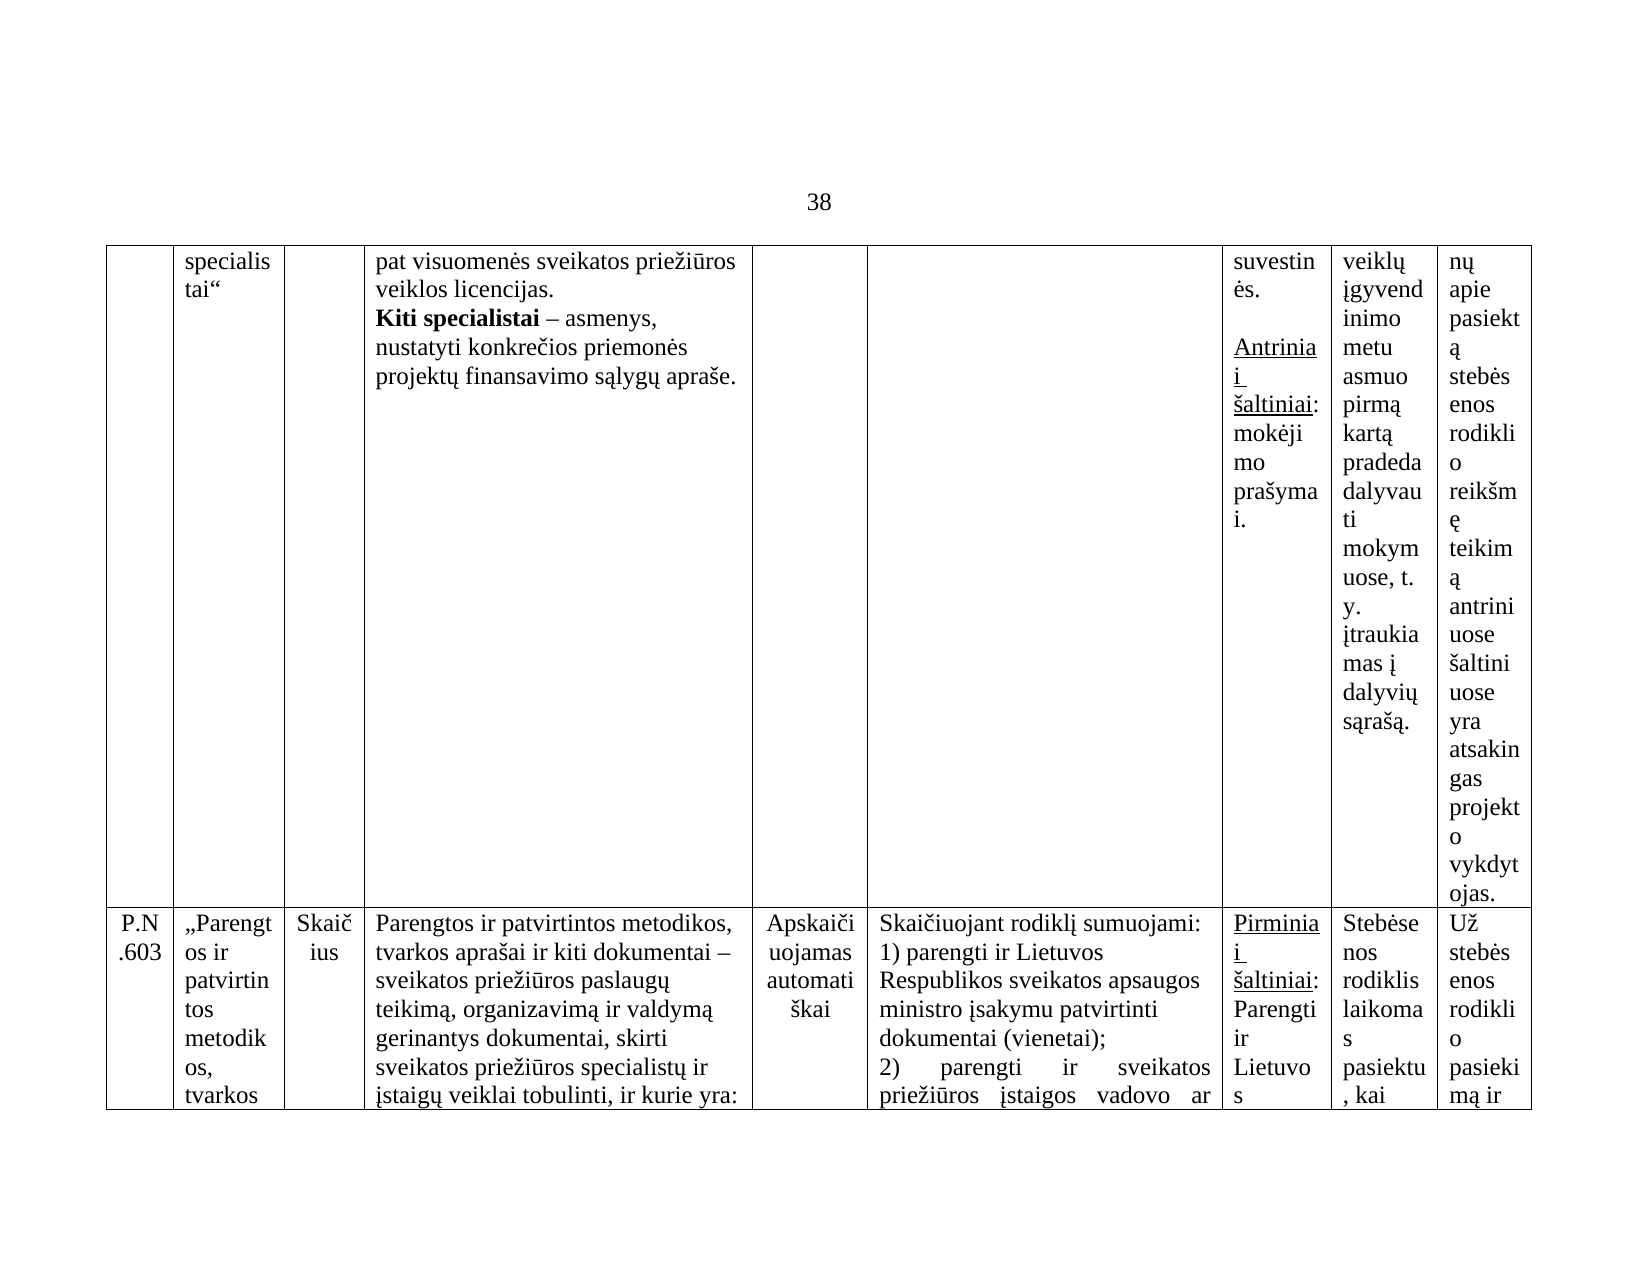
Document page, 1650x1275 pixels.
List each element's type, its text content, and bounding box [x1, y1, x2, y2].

table_cell [753, 246, 867, 907]
table_cell Skaičiuojant rodiklį sumuojami: 1) parengti ir Lietuvos Respublikos sveikatos apsaugos ministro įsakymu patvirtinti dokumentai (vienetai); 2) parengti ir sveikatos priežiūros įstaigos vadovo ar [868, 908, 1222, 1109]
table_cell Parengtos ir patvirtintos metodikos, tvarkos aprašai ir kiti dokumentai – sveikatos priežiūros paslaugų teikimą, organizavimą ir valdymą gerinantys dokumentai, skirti sveikatos priežiūros specialistų ir įstaigų veiklai tobulinti, ir kurie yra: [365, 908, 752, 1109]
table_cell Skaičius [285, 908, 364, 1109]
table_cell nų apie pasiektą stebėsenos rodiklio reikšmę teikimą antriniuose šaltiniuose yra atsakingas projekto vykdytojas. [1438, 246, 1531, 907]
table_cell Pirminiai šaltiniai: Parengti ir Lietuvos [1223, 908, 1331, 1109]
table_cell Stebėsenos rodiklis laikomas pasiektu, kai [1332, 908, 1437, 1109]
table_cell pat visuomenės sveikatos priežiūros veiklos licencijas. Kiti specialistai – asmenys, nustatyti konkrečios priemonės projektų finansavimo sąlygų apraše. [365, 246, 752, 907]
table_cell specialistai“ [174, 246, 284, 907]
table_cell Už stebėsenos rodiklio pasiekimą ir [1438, 908, 1531, 1109]
table_cell P.N.603 [107, 908, 173, 1109]
table_cell [107, 246, 173, 907]
table_cell [285, 246, 364, 907]
table_cell suvestinės. Antriniai šaltiniai: mokėjimo prašymai. [1223, 246, 1331, 907]
table_cell Apskaičiuojamas automatiškai [753, 908, 867, 1109]
table_cell „Parengtos ir patvirtintos metodikos, tvarkos [174, 908, 284, 1109]
table_cell [868, 246, 1222, 907]
table_cell veiklų įgyvendinimo metu asmuo pirmą kartą pradeda dalyvauti mokymuose, t. y. įtraukiamas į dalyvių sąrašą. [1332, 246, 1437, 907]
